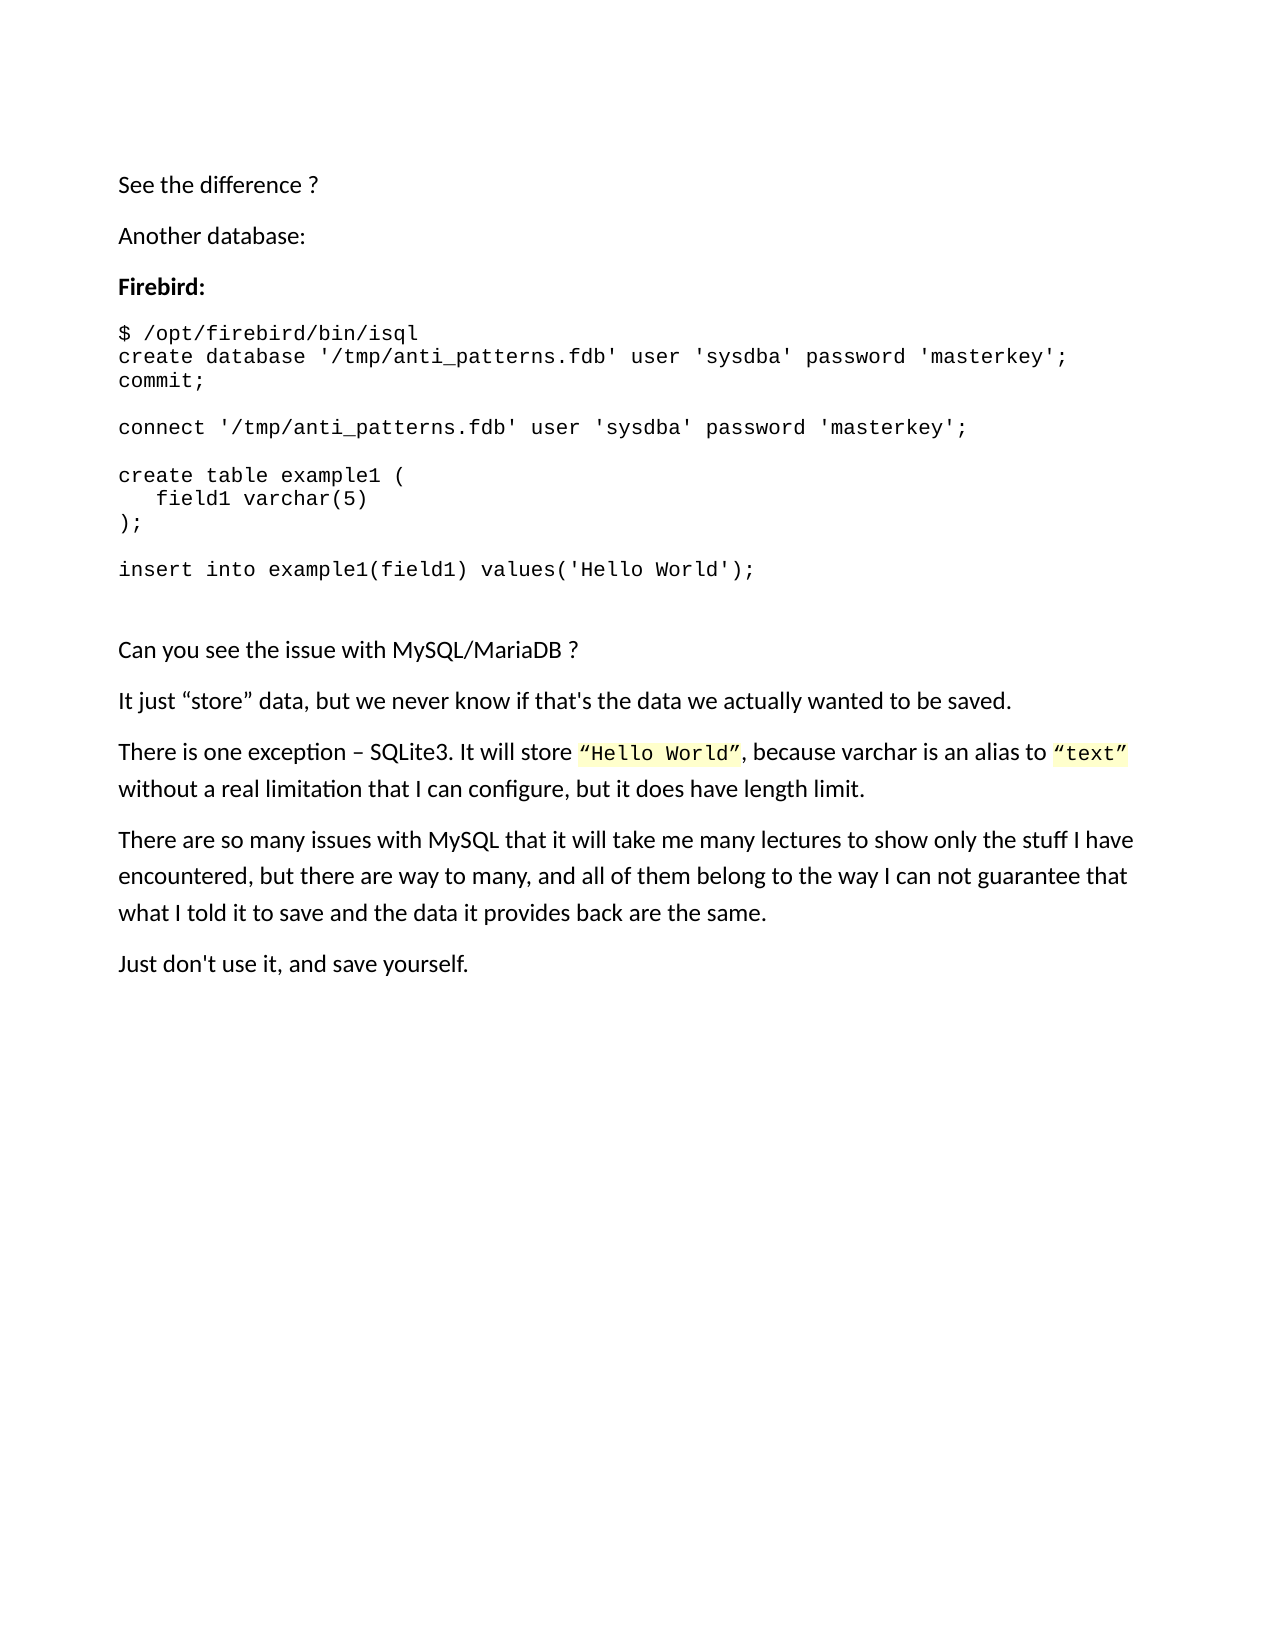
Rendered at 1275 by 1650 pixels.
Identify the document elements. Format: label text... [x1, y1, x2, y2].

text Can you see the issue with MySQL/MariaDB ? [118, 634, 1157, 664]
text $ /opt/firebird/bin/isql [118, 323, 1157, 346]
text Just don't use it, and save yourself. [118, 948, 1157, 979]
text There are so many issues with MySQL that it will take me many lectures to show only the stuff I have encountered, but there are way to many, and all of them belong to the way I can not guarantee that what I told it to save and the data it provides back are the same. [118, 824, 1157, 928]
text See the difference ? [118, 169, 1157, 200]
text There is one exception – SQLite3. It will store “Hello World”, because varchar is an alias to “text” without a real limitation that I can configure, but it does have length limit. [118, 736, 1157, 803]
text commit; [118, 370, 1157, 394]
text field1 varchar(5) [118, 488, 1157, 512]
text It just “store” data, but we never know if that's the data we actually wanted to be saved. [118, 685, 1157, 716]
text connect '/tmp/anti_patterns.fdb' user 'sysdba' password 'masterkey'; [118, 417, 1157, 441]
text insert into example1(field1) values('Hello World'); [118, 559, 1157, 583]
text Firebird: [118, 272, 1157, 302]
text create table example1 ( [118, 464, 1157, 488]
text create database '/tmp/anti_patterns.fdb' user 'sysdba' password 'masterkey'; [118, 346, 1157, 370]
text ); [118, 512, 1157, 536]
text Another database: [118, 220, 1157, 251]
